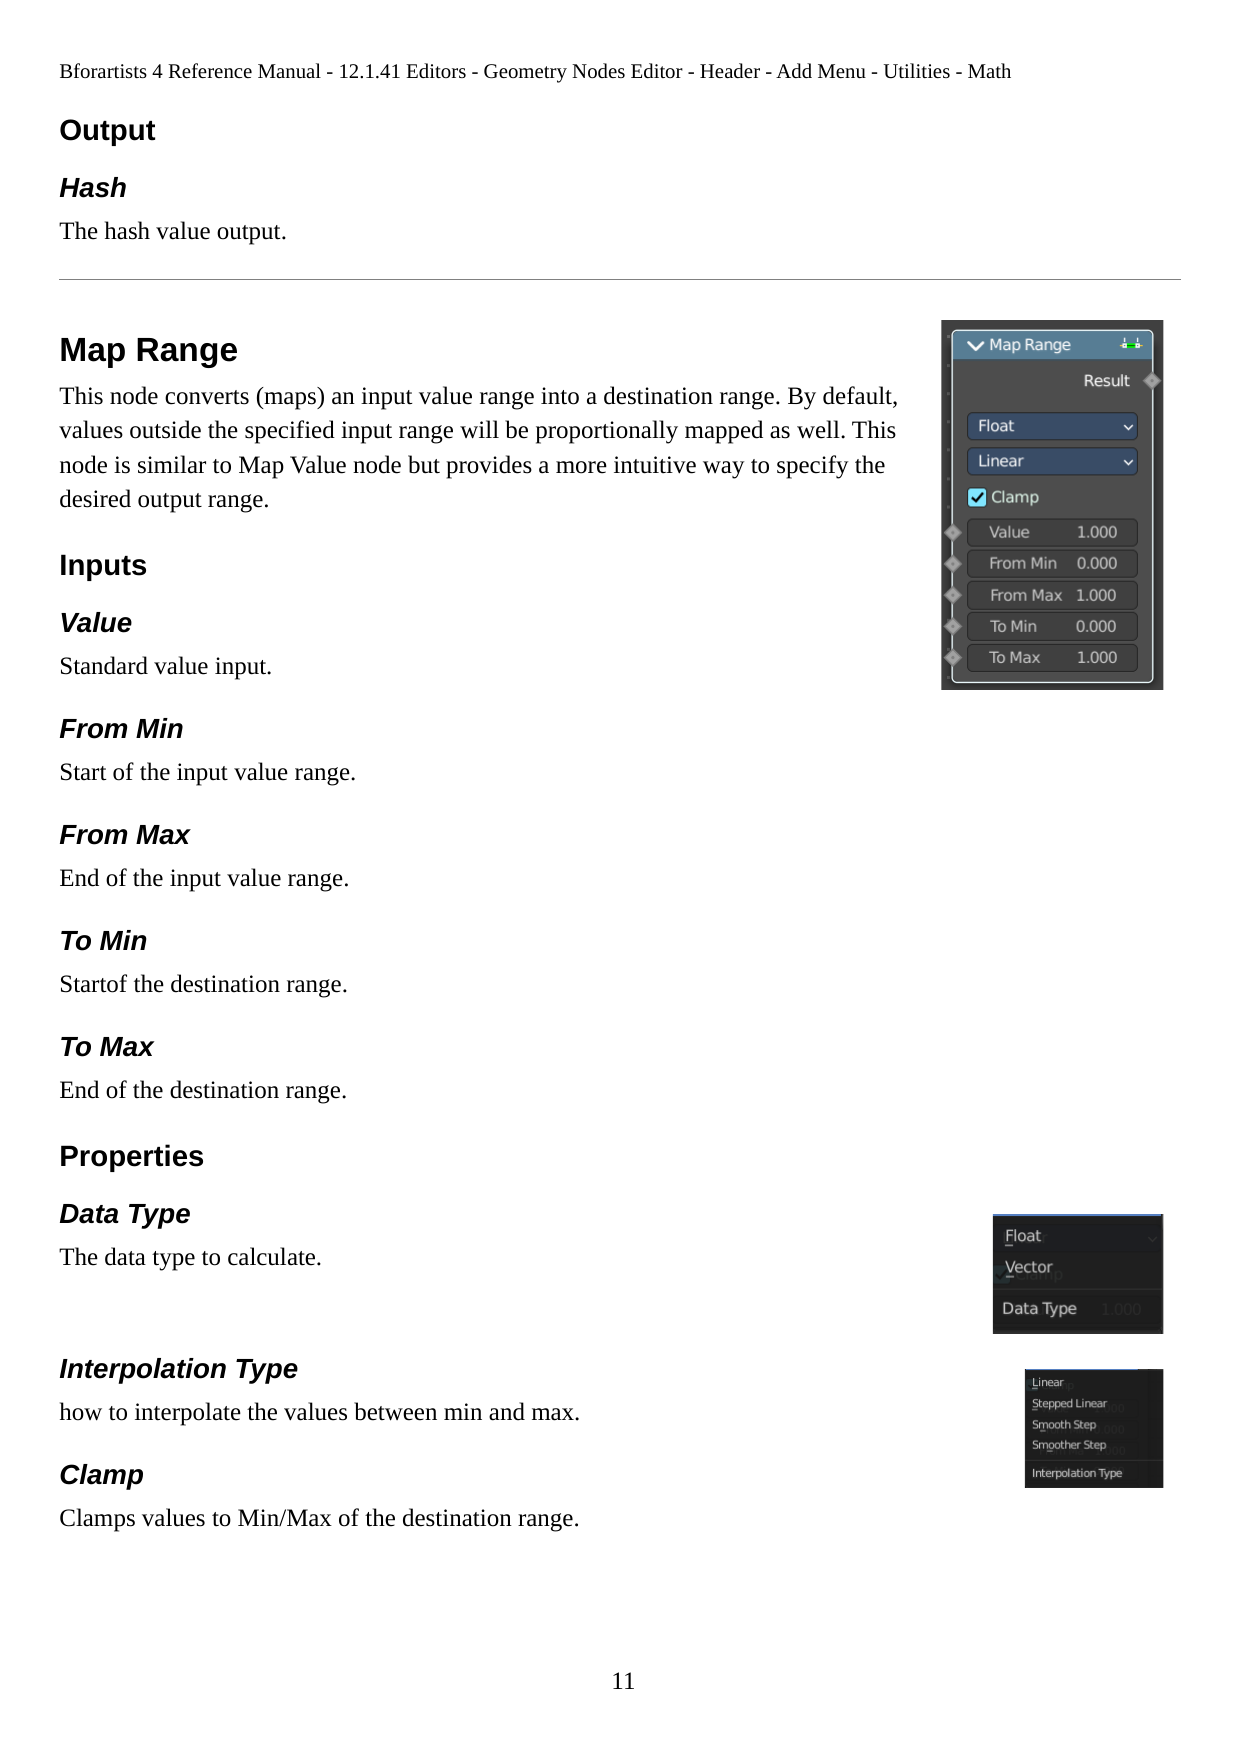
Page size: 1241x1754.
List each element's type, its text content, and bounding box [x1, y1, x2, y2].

text Startof the destination range. [59, 969, 1181, 998]
subtitle Data Type [59, 1197, 1181, 1229]
subtitle Clamp [59, 1458, 1181, 1490]
text The data type to calculate. [59, 1242, 992, 1270]
subtitle Inputs [59, 548, 941, 582]
subtitle Hash [59, 171, 1181, 203]
subtitle [1164, 548, 1181, 582]
text This node converts (maps) an input value range into a destination range. By default, values outside the specified input range will be proportionally mapped as well. This node is similar to Map Value node but provides a more intuitive way to specify the desired output range. [59, 381, 941, 513]
subtitle Interpolation Type [59, 1352, 1181, 1384]
subtitle Properties [59, 1138, 1181, 1172]
subtitle [1164, 607, 1181, 639]
text Start of the input value range. [59, 757, 1181, 786]
text Standard value input. [59, 651, 941, 680]
picture [992, 1214, 1164, 1334]
text End of the destination range. [59, 1075, 1181, 1104]
picture [1024, 1369, 1164, 1488]
subtitle To Max [59, 1031, 1181, 1062]
subtitle From Min [59, 713, 1181, 744]
text Clamps values to Min/Max of the destination range. [59, 1503, 1181, 1531]
text End of the input value range. [59, 863, 1181, 892]
text [1164, 651, 1181, 680]
text The hash value output. [59, 216, 1181, 244]
text how to interpolate the values between min and max. [59, 1397, 1024, 1425]
subtitle From Max [59, 819, 1181, 851]
subtitle Map Range [59, 330, 941, 368]
subtitle Output [59, 113, 1181, 146]
subtitle To Min [59, 924, 1181, 956]
subtitle Value [59, 607, 941, 639]
subtitle [1164, 330, 1181, 368]
picture [941, 320, 1164, 690]
